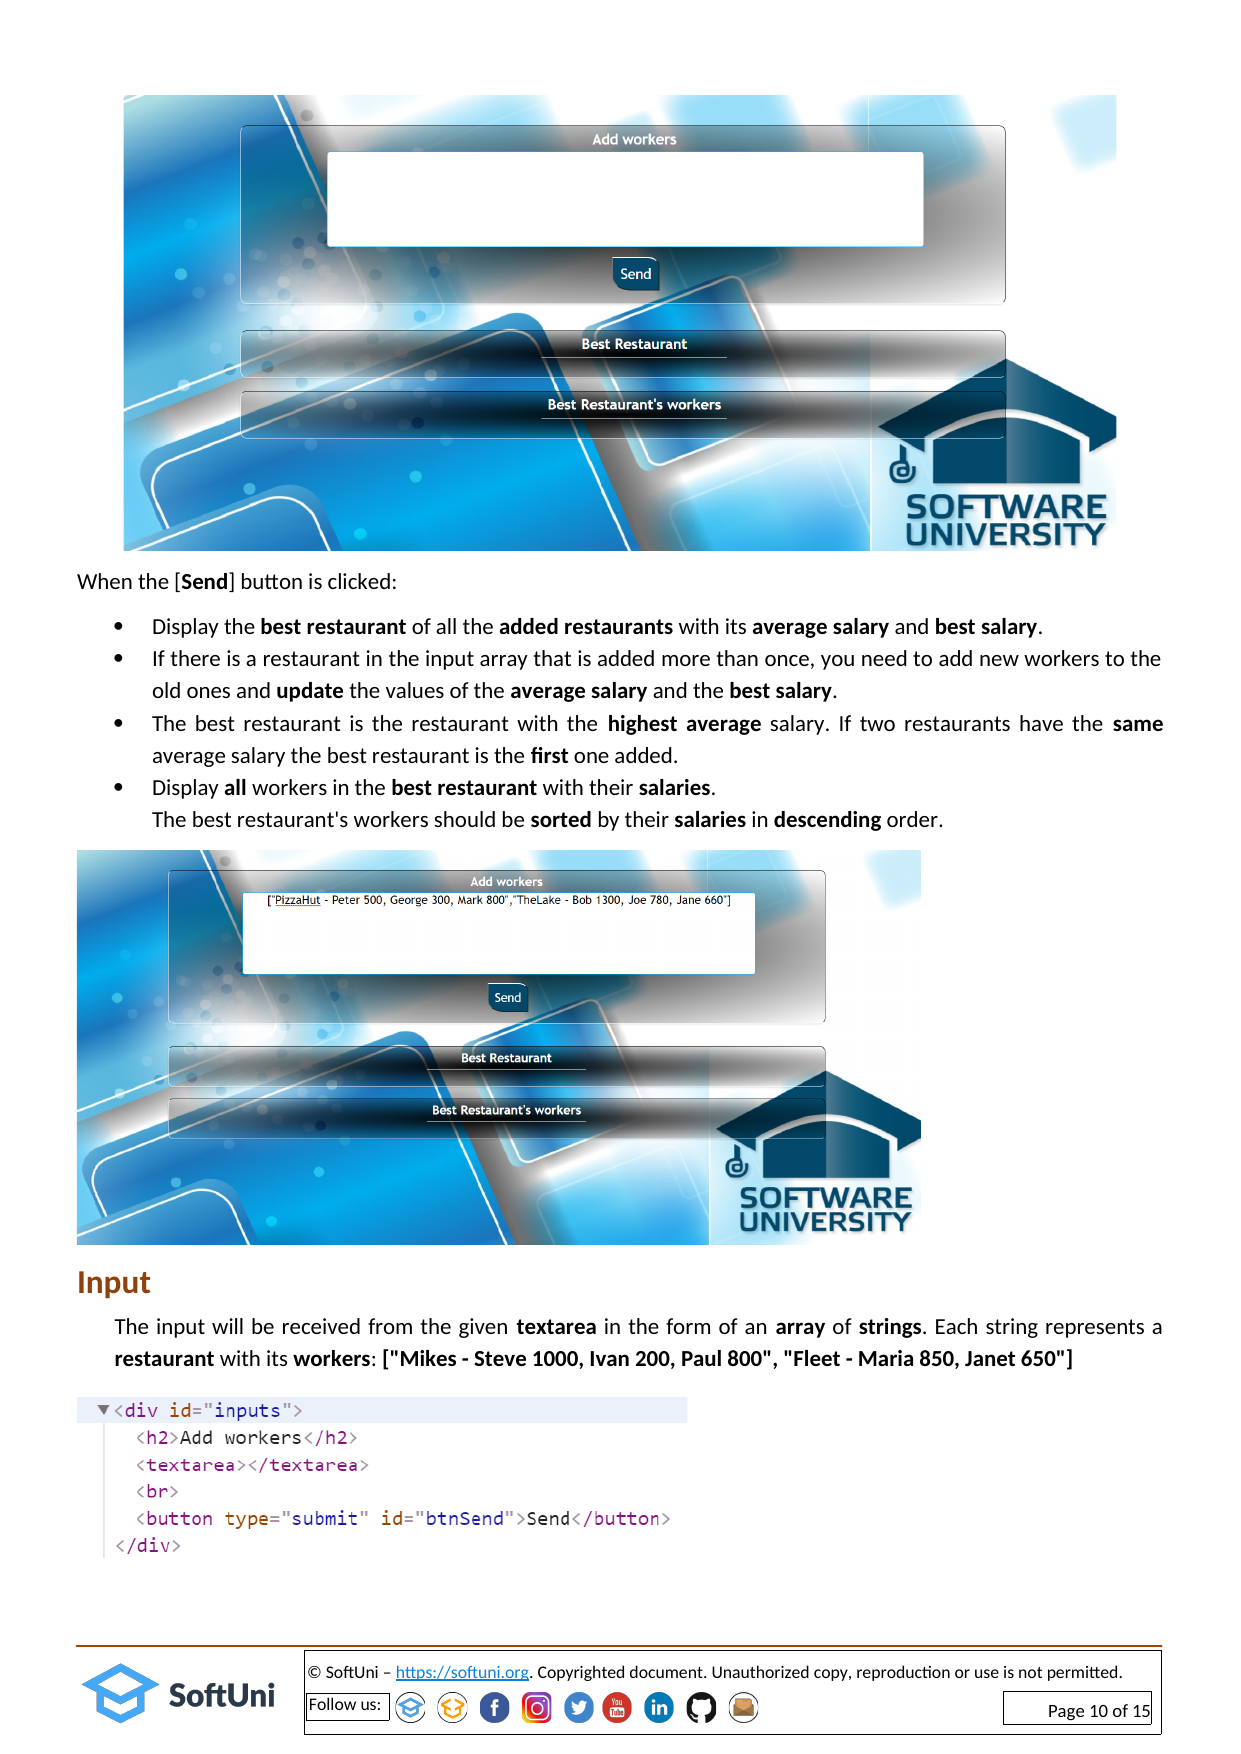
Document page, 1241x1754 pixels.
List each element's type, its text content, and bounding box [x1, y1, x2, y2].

picture [644, 1692, 653, 1701]
text The input will be received from the given textarea in the form of an array of strings. Each string represents a restaurant with its workers: ["Mikes - Steve 1000, Ivan 200, Paul 800", "Fleet - Maria 850, Janet 650"] [114, 1312, 1163, 1373]
picture [602, 1692, 632, 1723]
text When the [Send] button is clicked: [77, 567, 1163, 596]
picture [686, 1692, 717, 1723]
picture [356, 530, 365, 537]
picture [76, 850, 921, 1245]
picture [564, 1692, 594, 1723]
picture [411, 472, 421, 482]
picture [728, 1692, 759, 1723]
picture [437, 1692, 468, 1723]
list If there is a restaurant in the input array that is added more than once, you need to add new workers to the old ones and update the values of the average salary and the best salary. [114, 644, 1163, 704]
picture [268, 1218, 275, 1224]
picture [522, 1692, 552, 1723]
subtitle Input [77, 1261, 1163, 1302]
picture [480, 1692, 510, 1723]
list Display all workers in the best restaurant with their salaries. [114, 773, 1163, 801]
picture [123, 95, 1117, 551]
picture [76, 1397, 688, 1564]
picture [644, 1714, 653, 1723]
picture [658, 1705, 667, 1714]
picture [395, 1692, 425, 1723]
list The best restaurant is the restaurant with the highest average salary. If two restaurants have the same average salary the best restaurant is the first one added. [114, 709, 1163, 769]
picture [665, 1714, 674, 1723]
list The best restaurant's workers should be sorted by their salaries in descending order. [152, 805, 1163, 833]
picture [315, 1168, 323, 1176]
picture [665, 1692, 674, 1701]
picture [75, 1658, 281, 1729]
list Display the best restaurant of all the added restaurants with its average salary and best salary. [114, 612, 1163, 640]
